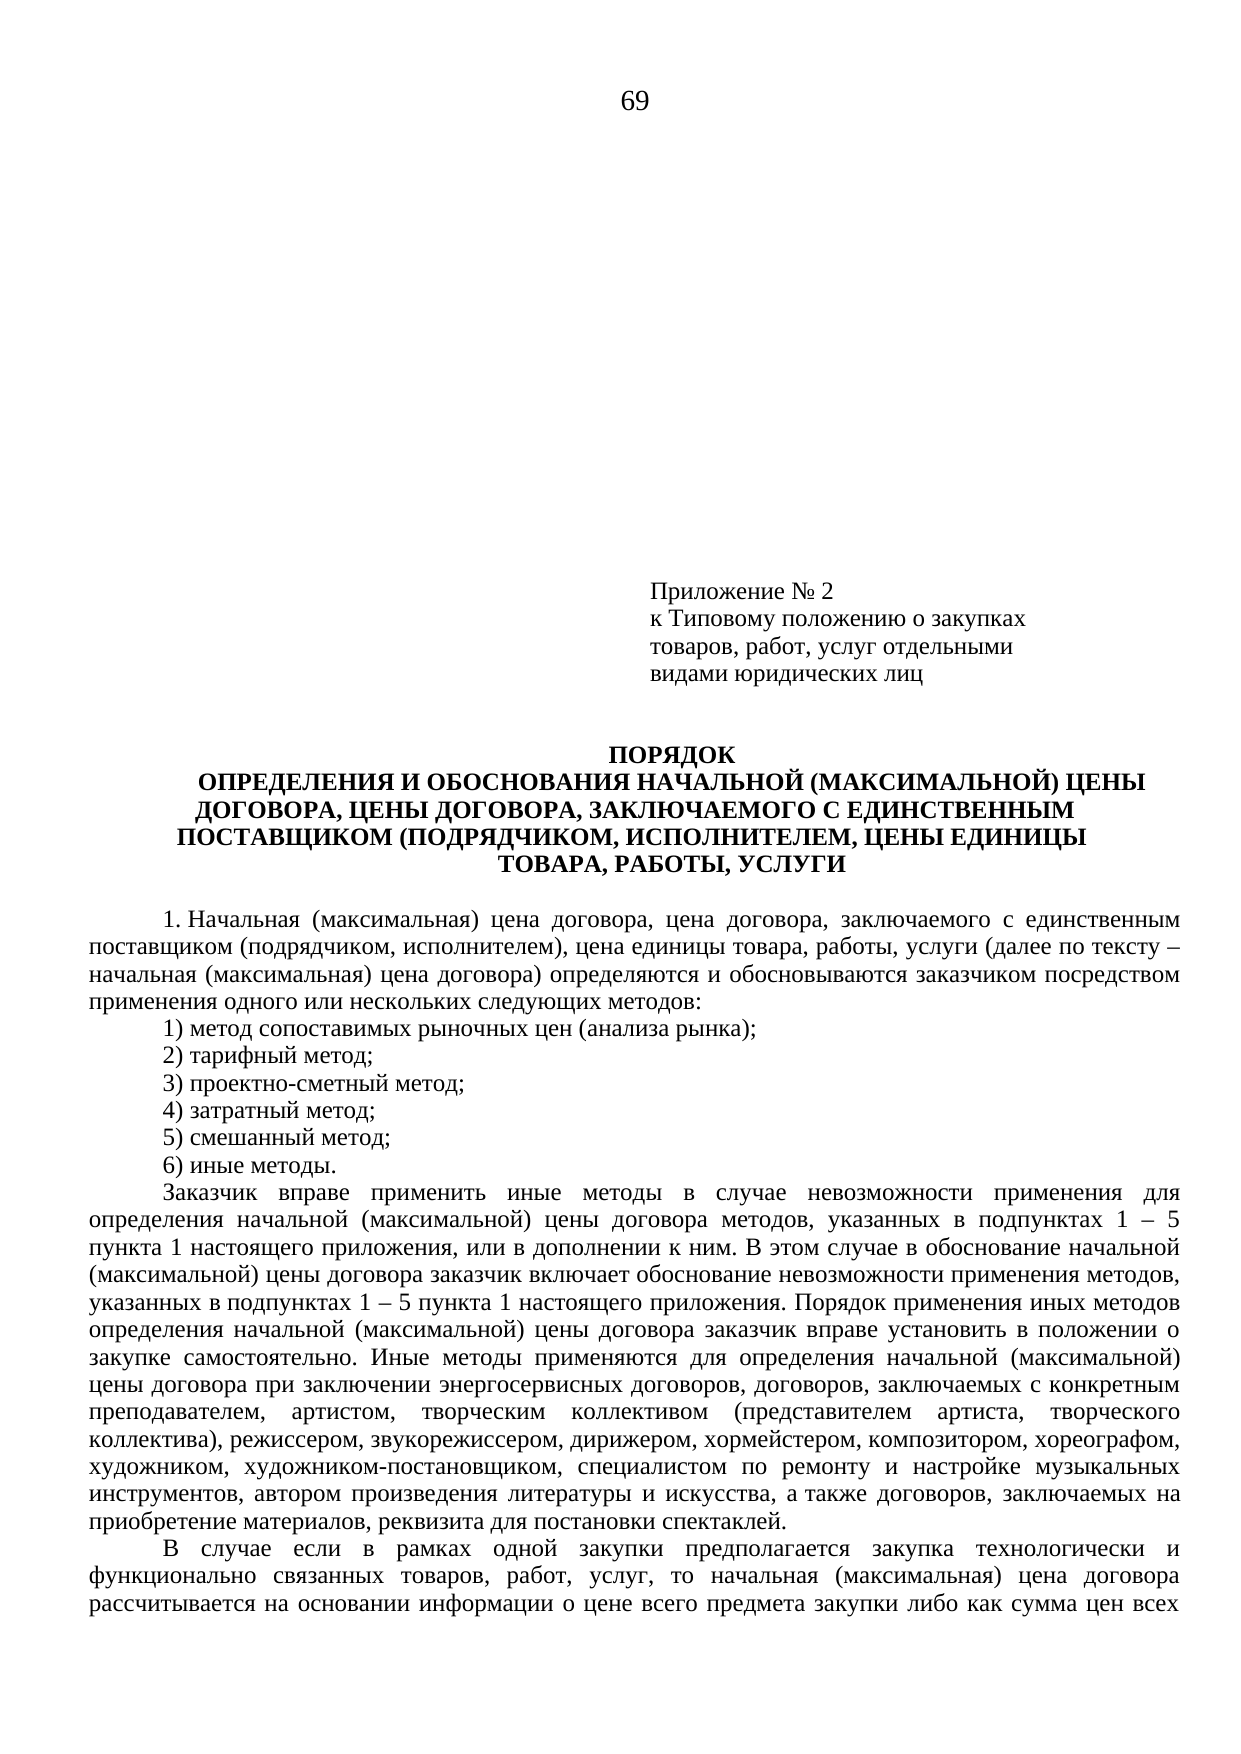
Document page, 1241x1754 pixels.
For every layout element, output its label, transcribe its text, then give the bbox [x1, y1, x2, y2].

text Приложение № 2 [89, 576, 1181, 605]
text В случае если в рамках одной закупки предполагается закупка технологически и функционально связанных товаров, работ, услуг, то начальная (максимальная) цена договора рассчитывается на основании информации о цене всего предмета закупки либо как сумма цен всех [89, 1535, 1181, 1617]
text товаров, работ, услуг отдельными [89, 632, 1181, 659]
text ПОРЯДОК [89, 741, 1181, 769]
text ТОВАРА, РАБОТЫ, УСЛУГИ [89, 851, 1181, 878]
text видами юридических лиц [89, 659, 1181, 687]
text 3) проектно-сметный метод; [89, 1069, 1181, 1097]
text 2) тарифный метод; [89, 1042, 1181, 1069]
text 1. Начальная (максимальная) цена договора, цена договора, заключаемого с единственным поставщиком (подрядчиком, исполнителем), цена единицы товара, работы, услуги (далее по тексту – начальная (максимальная) цена договора) определяются и обосновываются заказчиком посредством применения одного или нескольких следующих методов: [89, 905, 1181, 1015]
text 5) смешанный метод; [89, 1124, 1181, 1151]
text ОПРЕДЕЛЕНИЯ И ОБОСНОВАНИЯ НАЧАЛЬНОЙ (МАКСИМАЛЬНОЙ) ЦЕНЫ ДОГОВОРА, ЦЕНЫ ДОГОВОРА, ЗАКЛЮЧАЕМОГО С ЕДИНСТВЕННЫМ ПОСТАВЩИКОМ (ПОДРЯДЧИКОМ, ИСПОЛНИТЕЛЕМ, ЦЕНЫ ЕДИНИЦЫ [89, 769, 1181, 851]
text к Типовому положению о закупках [89, 605, 1181, 632]
text Заказчик вправе применить иные методы в случае невозможности применения для определения начальной (максимальной) цены договора методов, указанных в подпунктах 1 – 5 пункта 1 настоящего приложения, или в дополнении к ним. В этом случае в обоснование начальной (максимальной) цены договора заказчик включает обоснование невозможности применения методов, указанных в подпунктах 1 – 5 пункта 1 настоящего приложения. Порядок применения иных методов определения начальной (максимальной) цены договора заказчик вправе установить в положении о закупке самостоятельно. Иные методы применяются для определения начальной (максимальной) цены договора при заключении энергосервисных договоров, договоров, заключаемых с конкретным преподавателем, артистом, творческим коллективом (представителем артиста, творческого коллектива), режиссером, звукорежиссером, дирижером, хормейстером, композитором, хореографом, художником, художником-постановщиком, специалистом по ремонту и настройке музыкальных инструментов, автором произведения литературы и искусства, а также договоров, заключаемых на приобретение материалов, реквизита для постановки спектаклей. [89, 1179, 1181, 1535]
text 6) иные методы. [89, 1151, 1181, 1179]
text 4) затратный метод; [89, 1097, 1181, 1124]
text 1) метод сопоставимых рыночных цен (анализа рынка); [89, 1015, 1181, 1042]
